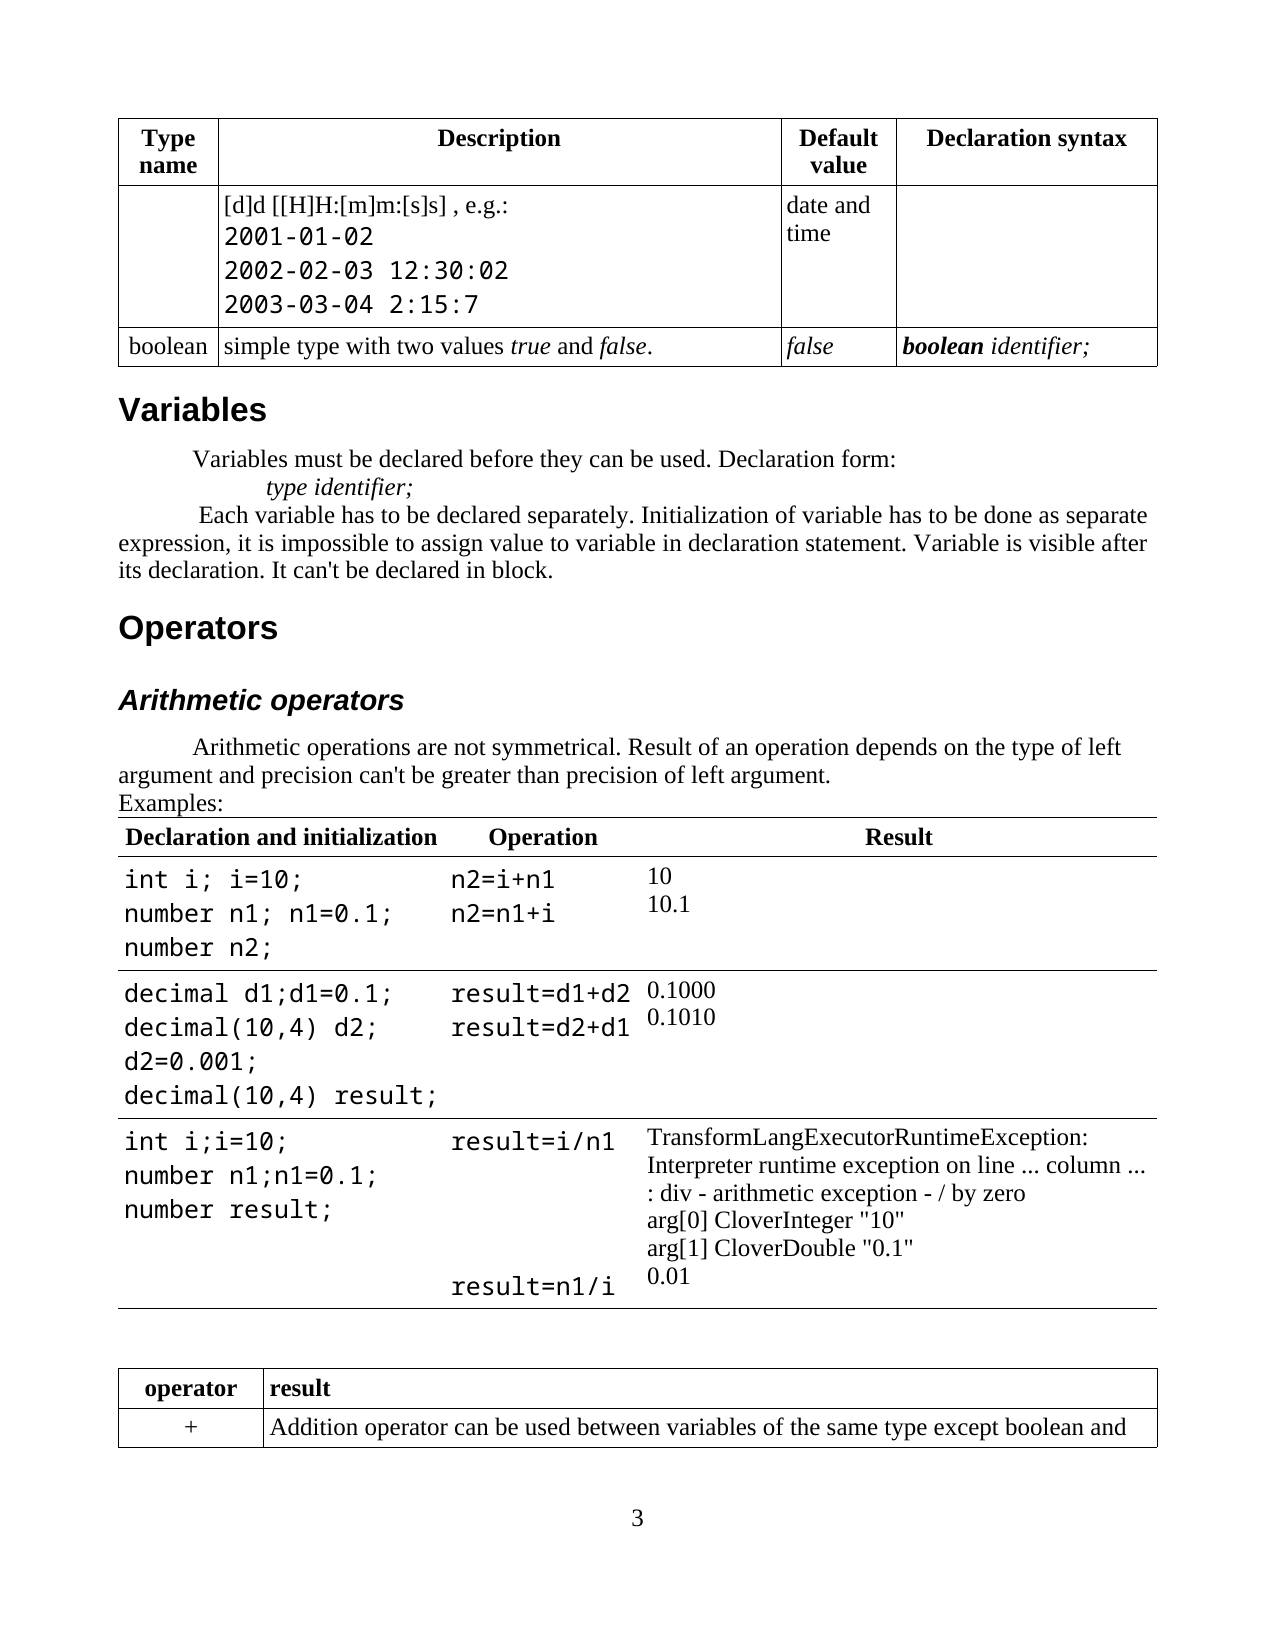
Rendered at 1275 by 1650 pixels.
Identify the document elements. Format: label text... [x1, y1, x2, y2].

table_cell [d]d [[H]H:[m]m:[s]s] , e.g.: 2001-01-02 2002-02-03 12:30:02 2003-03-04 2:15:7 [219, 186, 781, 327]
subtitle Variables [118, 391, 1157, 428]
table_cell n2=i+n1 n2=n1+i [445, 857, 641, 970]
table_header Operation [445, 818, 641, 856]
subtitle Arithmetic operators [118, 684, 1157, 717]
table_cell [119, 186, 218, 327]
table_cell decimal d1;d1=0.1; decimal(10,4) d2; d2=0.001; decimal(10,4) result; [118, 971, 445, 1118]
table_cell false [782, 328, 896, 366]
text Examples: [118, 789, 1157, 817]
text Each variable has to be declared separately. Initialization of variable has to be done as separate expression, it is impossible to assign value to variable in declaration statement. Variable is visible after its declaration. It can't be declared in block. [118, 501, 1157, 584]
table_cell 0.1000 0.1010 [641, 971, 1157, 1118]
table_cell 10 10.1 [641, 857, 1157, 970]
table_header Result [641, 818, 1157, 856]
table_cell simple type with two values true and false. [219, 328, 781, 366]
table_cell Addition operator can be used between variables of the same type except boolean and [264, 1409, 1157, 1447]
table_header result [264, 1369, 1157, 1408]
table_header Type name [119, 119, 218, 185]
table_cell [897, 186, 1157, 327]
table_cell boolean [119, 328, 218, 366]
subtitle Operators [118, 609, 1157, 647]
table_header Description [219, 119, 781, 185]
table_cell date and time [782, 186, 896, 327]
text type identifier; [118, 473, 1157, 501]
table_cell result=d1+d2 result=d2+d1 [445, 971, 641, 1118]
table_cell int i;i=10; number n1;n1=0.1; number result; [118, 1119, 445, 1308]
text Variables must be declared before they can be used. Declaration form: [118, 441, 1157, 473]
table_cell int i; i=10; number n1; n1=0.1; number n2; [118, 857, 445, 970]
table_header Default value [782, 119, 896, 185]
table_cell TransformLangExecutorRuntimeException: Interpreter runtime exception on line ... column ... : div - arithmetic exception - / by zero arg[0] CloverInteger "10" arg[1] CloverDouble "0.1" 0.01 [641, 1119, 1157, 1308]
table_cell result=i/n1 result=n1/i [445, 1119, 641, 1308]
table_header operator [119, 1369, 263, 1408]
table_header Declaration syntax [897, 119, 1157, 185]
table_cell + [119, 1409, 263, 1447]
table_cell boolean identifier; [897, 328, 1157, 366]
table_header Declaration and initialization [118, 818, 445, 856]
text Arithmetic operations are not symmetrical. Result of an operation depends on the type of left argument and precision can't be greater than precision of left argument. [118, 729, 1157, 789]
